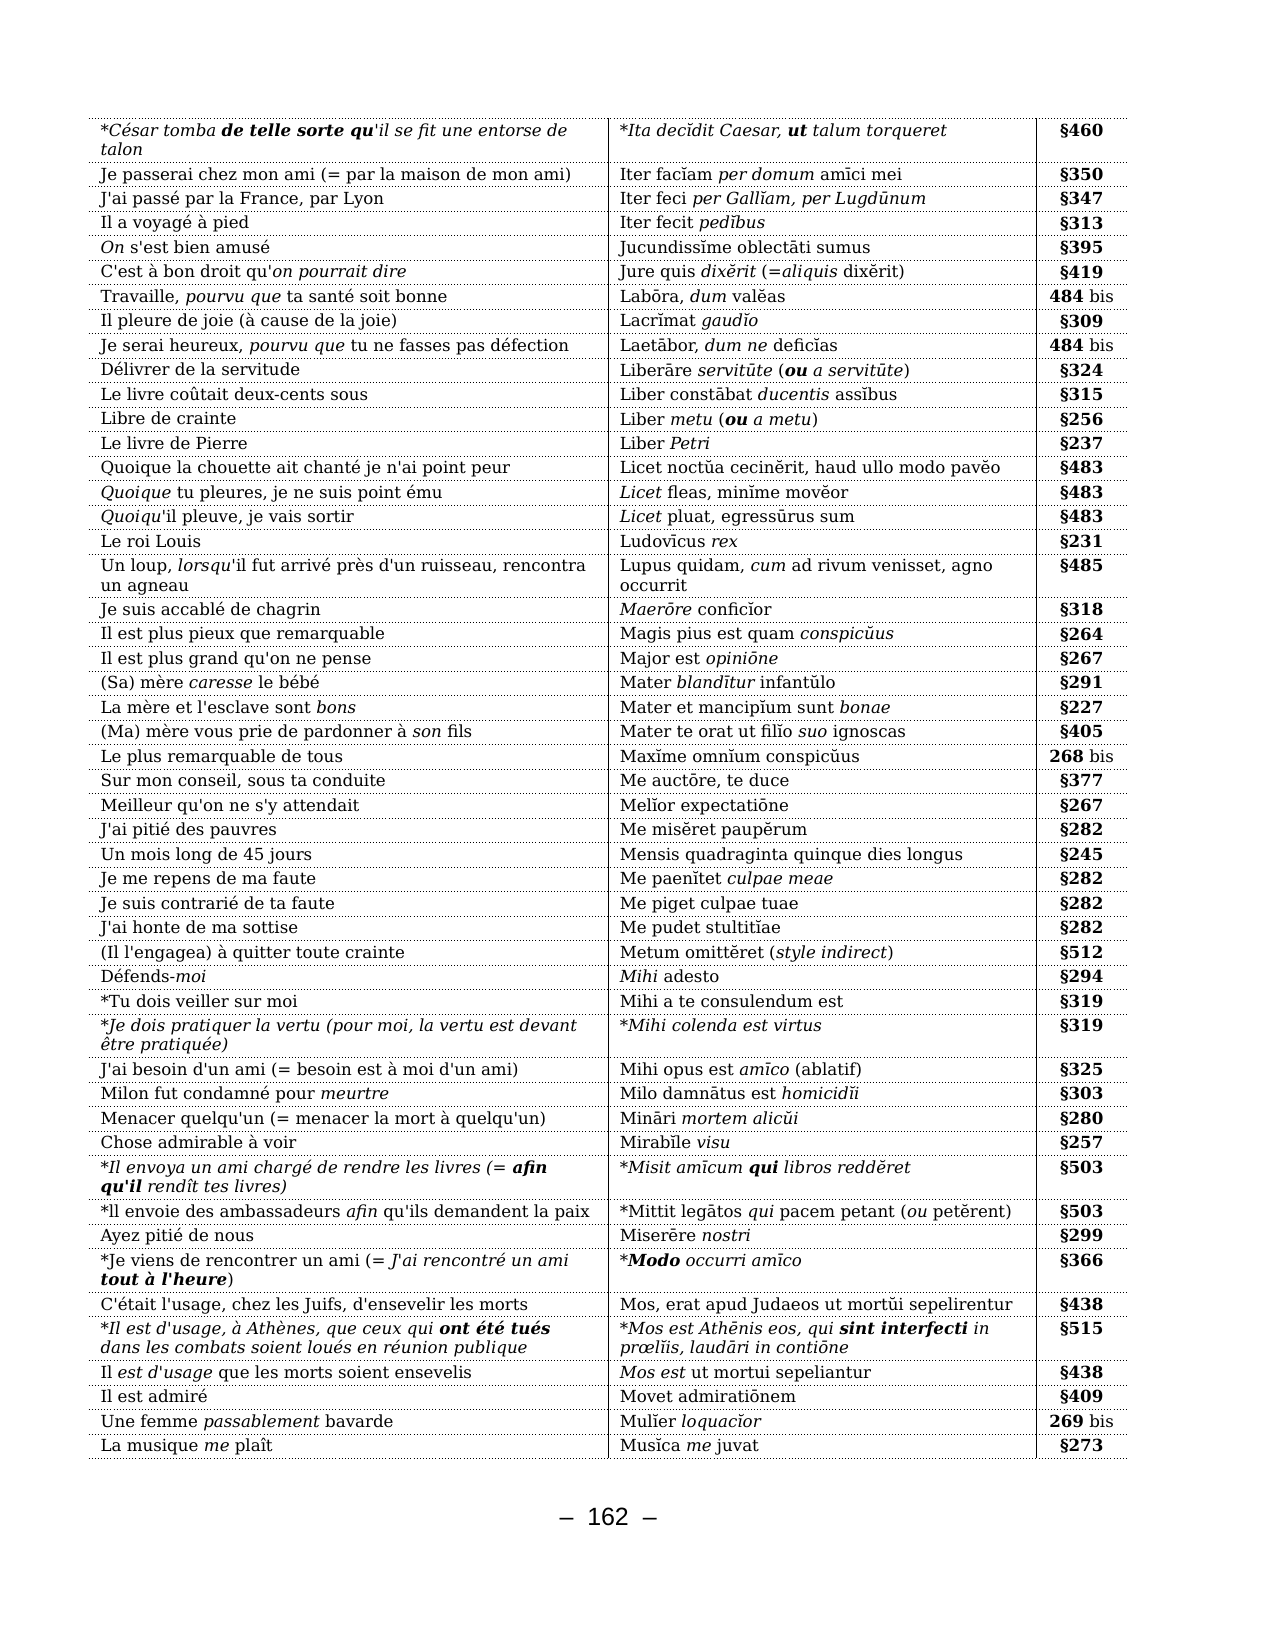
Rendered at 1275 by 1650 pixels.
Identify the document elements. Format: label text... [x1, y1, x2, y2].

table_cell Iter feci per Gallĭam, per Lugdūnum [609, 186, 1036, 211]
table_cell J'ai honte de ma sottise [89, 916, 608, 940]
table_cell §324 [1037, 358, 1127, 382]
table_cell *Ita decĭdit Caesar, ut talum torqueret [609, 118, 1036, 162]
table_cell Licet noctŭa cecinĕrit, haud ullo modo pavĕo [609, 456, 1036, 480]
table_cell 484 bis [1037, 284, 1127, 309]
table_cell Me piget culpae tuae [609, 891, 1036, 916]
table_cell §483 [1037, 480, 1127, 505]
table_cell §483 [1037, 456, 1127, 480]
table_cell Quoique tu pleures, je ne suis point ému [89, 480, 608, 505]
table_cell §395 [1037, 235, 1127, 260]
table_cell Je passerai chez mon ami (= par la maison de mon ami) [89, 162, 608, 186]
table_cell Musĭca me juvat [609, 1434, 1036, 1458]
table_cell §294 [1037, 965, 1127, 989]
table_cell Il est plus grand qu'on ne pense [89, 646, 608, 671]
table_cell Me paenĭtet culpae meae [609, 867, 1036, 891]
table_cell Il a voyagé à pied [89, 211, 608, 235]
table_cell J'ai passé par la France, par Lyon [89, 186, 608, 211]
table_cell §325 [1037, 1057, 1127, 1082]
table_cell (Ma) mère vous prie de pardonner à son fils [89, 720, 608, 744]
table_cell Je serai heureux, pourvu que tu ne fasses pas défection [89, 333, 608, 358]
table_cell Magis pius est quam conspicŭus [609, 622, 1036, 646]
table_cell Ludovīcus rex [609, 529, 1036, 554]
table_cell Laetābor, dum ne deficĭas [609, 333, 1036, 358]
table_cell *Misit amīcum qui libros reddĕret [609, 1155, 1036, 1199]
table_cell *Modo occurri amīco [609, 1248, 1036, 1292]
table_cell Metum omittĕret (style indirect) [609, 940, 1036, 964]
table_cell Il est admiré [89, 1385, 608, 1409]
table_cell Liber Petri [609, 431, 1036, 456]
table_cell §282 [1037, 818, 1127, 842]
table_cell §366 [1037, 1248, 1127, 1292]
table_cell C'est à bon droit qu'on pourrait dire [89, 260, 608, 284]
table_cell Un mois long de 45 jours [89, 842, 608, 867]
table_cell *Tu dois veiller sur moi [89, 989, 608, 1013]
table_cell Jucundissĭme oblectāti sumus [609, 235, 1036, 260]
table_cell §313 [1037, 211, 1127, 235]
table_cell Mirabĭle visu [609, 1131, 1036, 1155]
table_cell Sur mon conseil, sous ta conduite [89, 769, 608, 793]
table_cell §309 [1037, 309, 1127, 333]
table_cell §503 [1037, 1155, 1127, 1199]
table_cell Liberāre servitūte (ou a servitūte) [609, 358, 1036, 382]
table_cell §303 [1037, 1082, 1127, 1106]
table_cell C'était l'usage, chez les Juifs, d'ensevelir les morts [89, 1292, 608, 1316]
table_cell On s'est bien amusé [89, 235, 608, 260]
table_cell Lacrĭmat gaudĭo [609, 309, 1036, 333]
table_cell §227 [1037, 695, 1127, 720]
table_cell Milo damnātus est homicidĭi [609, 1082, 1036, 1106]
table_cell *César tomba de telle sorte qu'il se fit une entorse de talon [89, 118, 608, 162]
table_cell §282 [1037, 891, 1127, 916]
table_cell §377 [1037, 769, 1127, 793]
table_cell Melĭor expectatiōne [609, 793, 1036, 818]
table_cell *Mihi colenda est virtus [609, 1014, 1036, 1057]
table_cell §267 [1037, 646, 1127, 671]
table_cell Délivrer de la servitude [89, 358, 608, 382]
table_cell §231 [1037, 529, 1127, 554]
table_cell Il est d'usage que les morts soient ensevelis [89, 1360, 608, 1385]
table_cell §438 [1037, 1292, 1127, 1316]
table_cell §299 [1037, 1224, 1127, 1248]
table_cell §319 [1037, 989, 1127, 1013]
table_cell §245 [1037, 842, 1127, 867]
table_cell Mihi adesto [609, 965, 1036, 989]
table_cell Labōra, dum valĕas [609, 284, 1036, 309]
table_cell Quoique la chouette ait chanté je n'ai point peur [89, 456, 608, 480]
table_cell Me pudet stultitĭae [609, 916, 1036, 940]
table_cell *ll envoie des ambassadeurs afin qu'ils demandent la paix [89, 1199, 608, 1223]
table_cell §237 [1037, 431, 1127, 456]
table_cell §264 [1037, 622, 1127, 646]
table_cell §318 [1037, 597, 1127, 622]
table_cell Major est opiniōne [609, 646, 1036, 671]
table_cell Liber constābat ducentis assĭbus [609, 382, 1036, 407]
table_cell Le plus remarquable de tous [89, 744, 608, 769]
table_cell Miserēre nostri [609, 1224, 1036, 1248]
table_cell §347 [1037, 186, 1127, 211]
table_cell Menacer quelqu'un (= menacer la mort à quelqu'un) [89, 1106, 608, 1131]
table_cell §409 [1037, 1385, 1127, 1409]
table_cell Mater blandītur infantŭlo [609, 671, 1036, 695]
table_cell §460 [1037, 118, 1127, 162]
table_cell Mulĭer loquacĭor [609, 1409, 1036, 1434]
table_cell §319 [1037, 1014, 1127, 1057]
table_cell Licet fleas, minĭme movĕor [609, 480, 1036, 505]
table_cell §256 [1037, 407, 1127, 431]
table_cell Une femme passablement bavarde [89, 1409, 608, 1434]
table_cell §483 [1037, 505, 1127, 529]
table_cell §485 [1037, 554, 1127, 597]
table_cell §257 [1037, 1131, 1127, 1155]
table_cell Me auctōre, te duce [609, 769, 1036, 793]
table_cell Iter facĭam per domum amīci mei [609, 162, 1036, 186]
table_cell *Je dois pratiquer la vertu (pour moi, la vertu est devant être pratiquée) [89, 1014, 608, 1057]
table_cell La musique me plaît [89, 1434, 608, 1458]
table_cell Liber metu (ou a metu) [609, 407, 1036, 431]
table_cell Maxĭme omnĭum conspicŭus [609, 744, 1036, 769]
table_cell Travaille, pourvu que ta santé soit bonne [89, 284, 608, 309]
table_cell Il pleure de joie (à cause de la joie) [89, 309, 608, 333]
table_cell Défends-moi [89, 965, 608, 989]
table_cell §273 [1037, 1434, 1127, 1458]
table_cell Lupus quidam, cum ad rivum venisset, agno occurrit [609, 554, 1036, 597]
table_cell J'ai pitié des pauvres [89, 818, 608, 842]
table_cell *Il est d'usage, à Athènes, que ceux qui ont été tués dans les combats soient loués en réunion publique [89, 1316, 608, 1360]
table_cell §291 [1037, 671, 1127, 695]
table_cell Licet pluat, egressūrus sum [609, 505, 1036, 529]
table_cell *Mos est Athēnis eos, qui sint interfecti in prœlĭis, laudāri in contiōne [609, 1316, 1036, 1360]
table_cell Jure quis dixĕrit (=aliquis dixĕrit) [609, 260, 1036, 284]
table_cell J'ai besoin d'un ami (= besoin est à moi d'un ami) [89, 1057, 608, 1082]
table_cell Mos est ut mortui sepeliantur [609, 1360, 1036, 1385]
table_cell *Je viens de rencontrer un ami (= J'ai rencontré un ami tout à l'heure) [89, 1248, 608, 1292]
table_cell Mater et mancipĭum sunt bonae [609, 695, 1036, 720]
table_cell Quoiqu'il pleuve, je vais sortir [89, 505, 608, 529]
table_cell Le livre de Pierre [89, 431, 608, 456]
table_cell Me misĕret paupĕrum [609, 818, 1036, 842]
table_cell Mater te orat ut filĭo suo ignoscas [609, 720, 1036, 744]
table_cell §503 [1037, 1199, 1127, 1223]
table_cell Mensis quadraginta quinque dies longus [609, 842, 1036, 867]
table_cell Libre de crainte [89, 407, 608, 431]
table_cell Le livre coûtait deux-cents sous [89, 382, 608, 407]
table_cell Il est plus pieux que remarquable [89, 622, 608, 646]
table_cell 269 bis [1037, 1409, 1127, 1434]
table_cell Movet admiratiōnem [609, 1385, 1036, 1409]
table_cell Maerōre conficĭor [609, 597, 1036, 622]
table_cell Mos, erat apud Judaeos ut mortŭi sepelirentur [609, 1292, 1036, 1316]
table_cell §419 [1037, 260, 1127, 284]
table_cell (Il l'engagea) à quitter toute crainte [89, 940, 608, 964]
table_cell Iter fecit pedĭbus [609, 211, 1036, 235]
table_cell Le roi Louis [89, 529, 608, 554]
table_cell §282 [1037, 867, 1127, 891]
table_cell Milon fut condamné pour meurtre [89, 1082, 608, 1106]
table_cell §405 [1037, 720, 1127, 744]
table_cell 268 bis [1037, 744, 1127, 769]
table_cell §350 [1037, 162, 1127, 186]
table_cell Ayez pitié de nous [89, 1224, 608, 1248]
table_cell Chose admirable à voir [89, 1131, 608, 1155]
table_cell §280 [1037, 1106, 1127, 1131]
table_cell Je suis contrarié de ta faute [89, 891, 608, 916]
table_cell Un loup, lorsqu'il fut arrivé près d'un ruisseau, rencontra un agneau [89, 554, 608, 597]
table_cell Je suis accablé de chagrin [89, 597, 608, 622]
table_cell §267 [1037, 793, 1127, 818]
table_cell §315 [1037, 382, 1127, 407]
table_cell 484 bis [1037, 333, 1127, 358]
table_cell (Sa) mère caresse le bébé [89, 671, 608, 695]
table_cell Mihi opus est amīco (ablatif) [609, 1057, 1036, 1082]
table_cell §512 [1037, 940, 1127, 964]
table_cell §438 [1037, 1360, 1127, 1385]
table_cell §515 [1037, 1316, 1127, 1360]
table_cell *Mittit legātos qui pacem petant (ou petĕrent) [609, 1199, 1036, 1223]
table_cell Mihi a te consulendum est [609, 989, 1036, 1013]
table_cell Je me repens de ma faute [89, 867, 608, 891]
table_cell La mère et l'esclave sont bons [89, 695, 608, 720]
table_cell Mināri mortem alicŭi [609, 1106, 1036, 1131]
table_cell Meilleur qu'on ne s'y attendait [89, 793, 608, 818]
table_cell *Il envoya un ami chargé de rendre les livres (= afin qu'il rendît tes livres) [89, 1155, 608, 1199]
table_cell §282 [1037, 916, 1127, 940]
